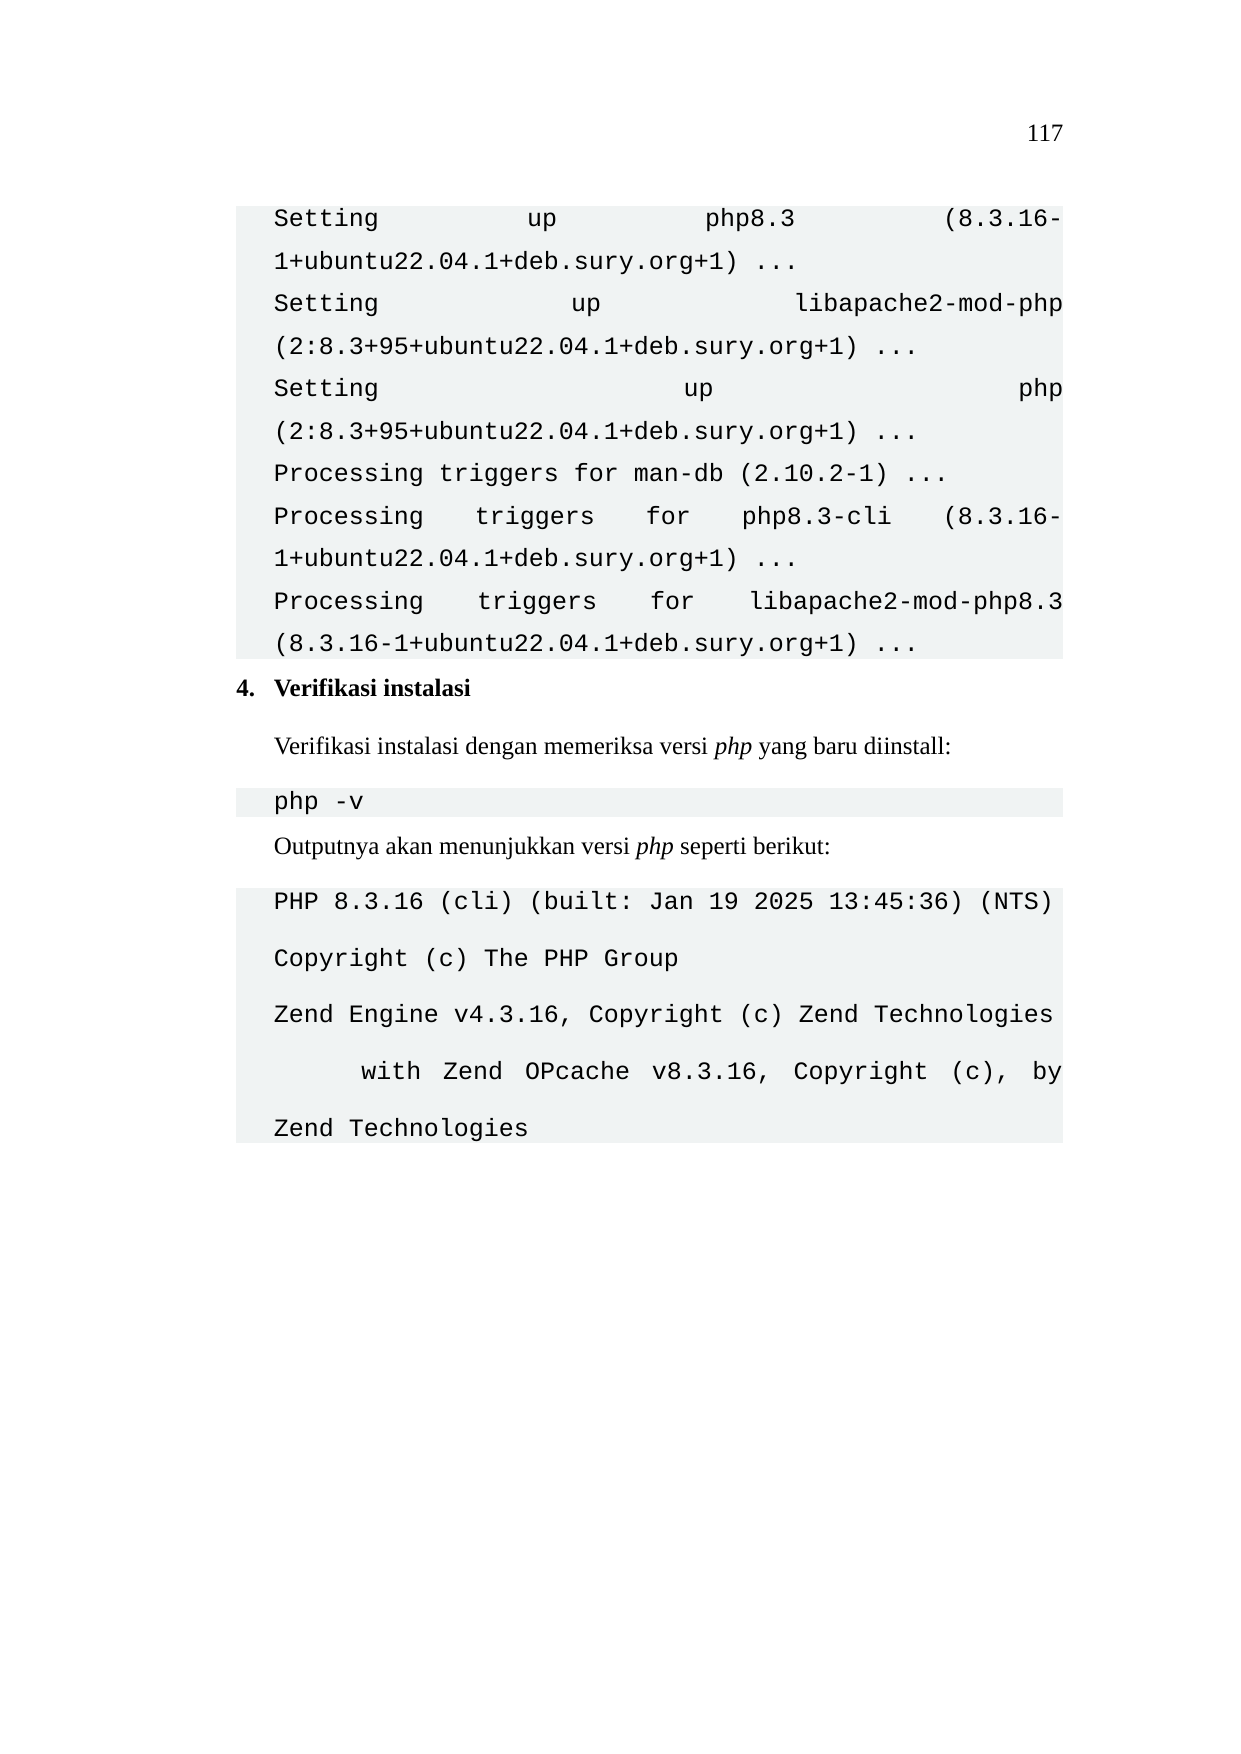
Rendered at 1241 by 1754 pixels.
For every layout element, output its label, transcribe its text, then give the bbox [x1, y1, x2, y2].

list Zend Engine v4.3.16, Copyright (c) Zend Technologies [236, 1002, 1063, 1030]
list Copyright (c) The PHP Group [236, 945, 1063, 973]
list Verifikasi instalasi dengan memeriksa versi php yang baru diinstall: [236, 731, 1063, 760]
list Setting up libapache2-mod-php (2:8.3+95+ubuntu22.04.1+deb.sury.org+1) ... [236, 291, 1063, 362]
list Processing triggers for php8.3-cli (8.3.16-1+ubuntu22.04.1+deb.sury.org+1) ... [236, 503, 1063, 574]
list Outputnya akan menunjukkan versi php seperti berikut: [236, 831, 1063, 860]
list Processing triggers for man-db (2.10.2-1) ... [236, 461, 1063, 489]
list Setting up php (2:8.3+95+ubuntu22.04.1+deb.sury.org+1) ... [236, 376, 1063, 447]
list with Zend OPcache v8.3.16, Copyright (c), by Zend Technologies [236, 1058, 1063, 1143]
list php -v [236, 788, 1063, 817]
list Verifikasi instalasi [236, 673, 1063, 702]
list PHP 8.3.16 (cli) (built: Jan 19 2025 13:45:36) (NTS) [236, 888, 1063, 917]
list Setting up php8.3 (8.3.16-1+ubuntu22.04.1+deb.sury.org+1) ... [236, 206, 1063, 277]
list Processing triggers for libapache2-mod-php8.3 (8.3.16-1+ubuntu22.04.1+deb.sury.org+1) ... [236, 588, 1063, 659]
